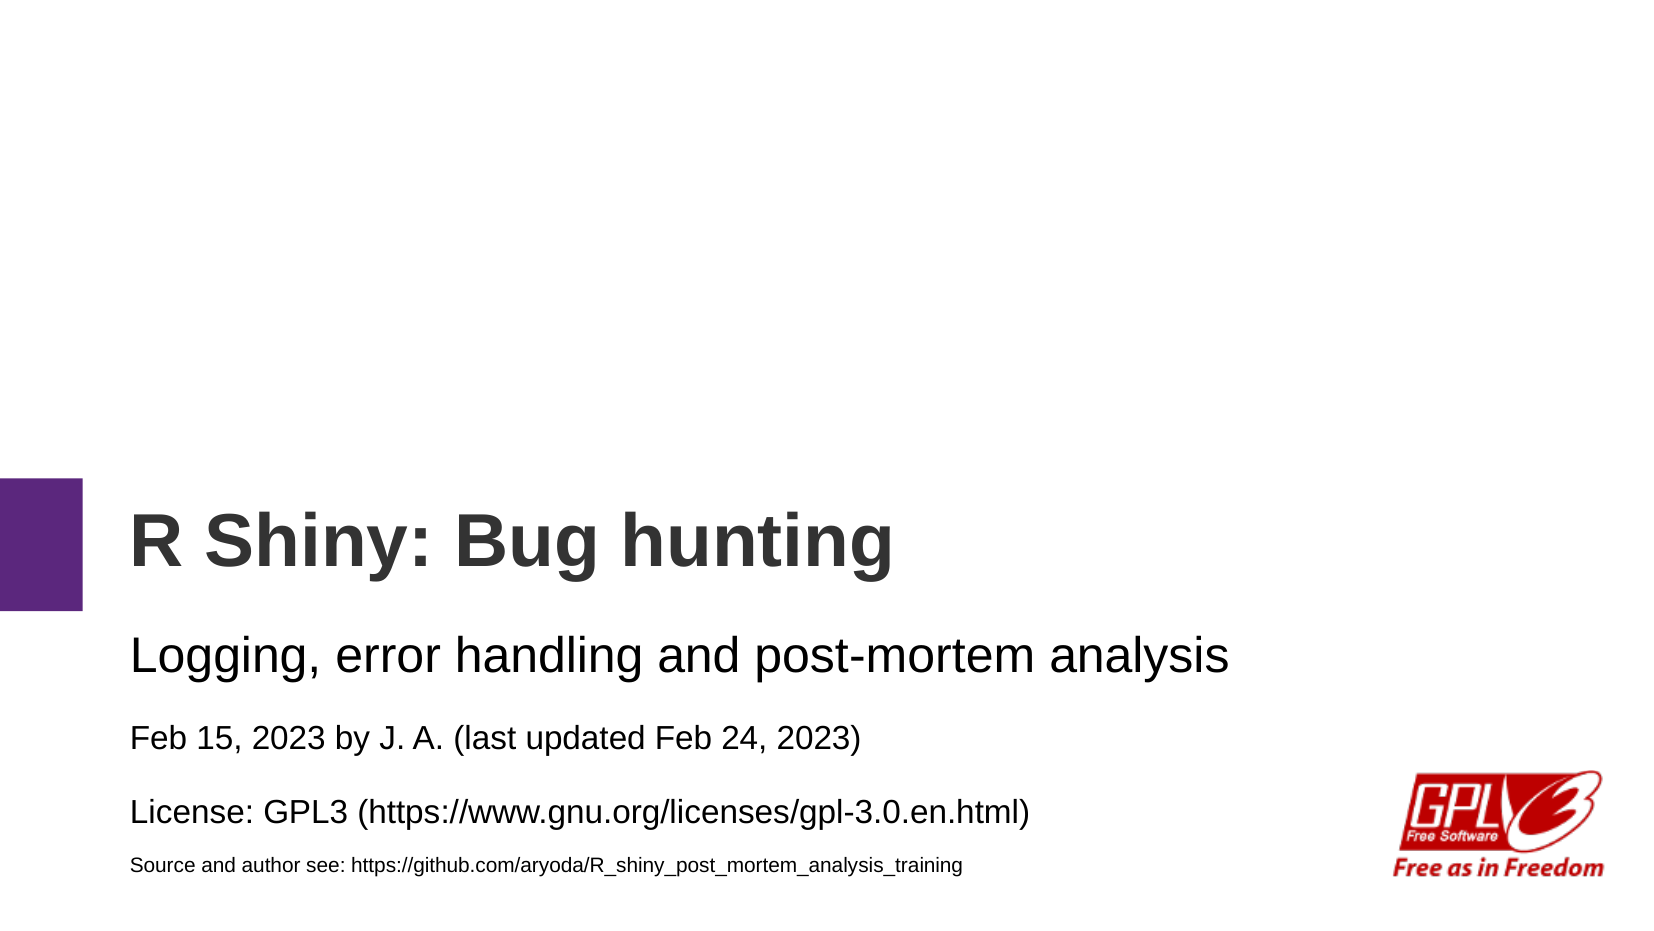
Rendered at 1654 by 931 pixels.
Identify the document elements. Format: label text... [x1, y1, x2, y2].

picture [1392, 770, 1606, 878]
title R Shiny: Bug hunting [129, 438, 1536, 643]
subtitle Logging, error handling and post-mortem analysis Feb 15, 2023 by J. A. (last updated Feb 24, 2023) License: GPL3 (https://www.gnu.org/licenses/gpl-3.0.en.html) Source and author see: https://github.com/aryoda/R_shiny_post_mortem_analysis_training [129, 615, 1471, 889]
